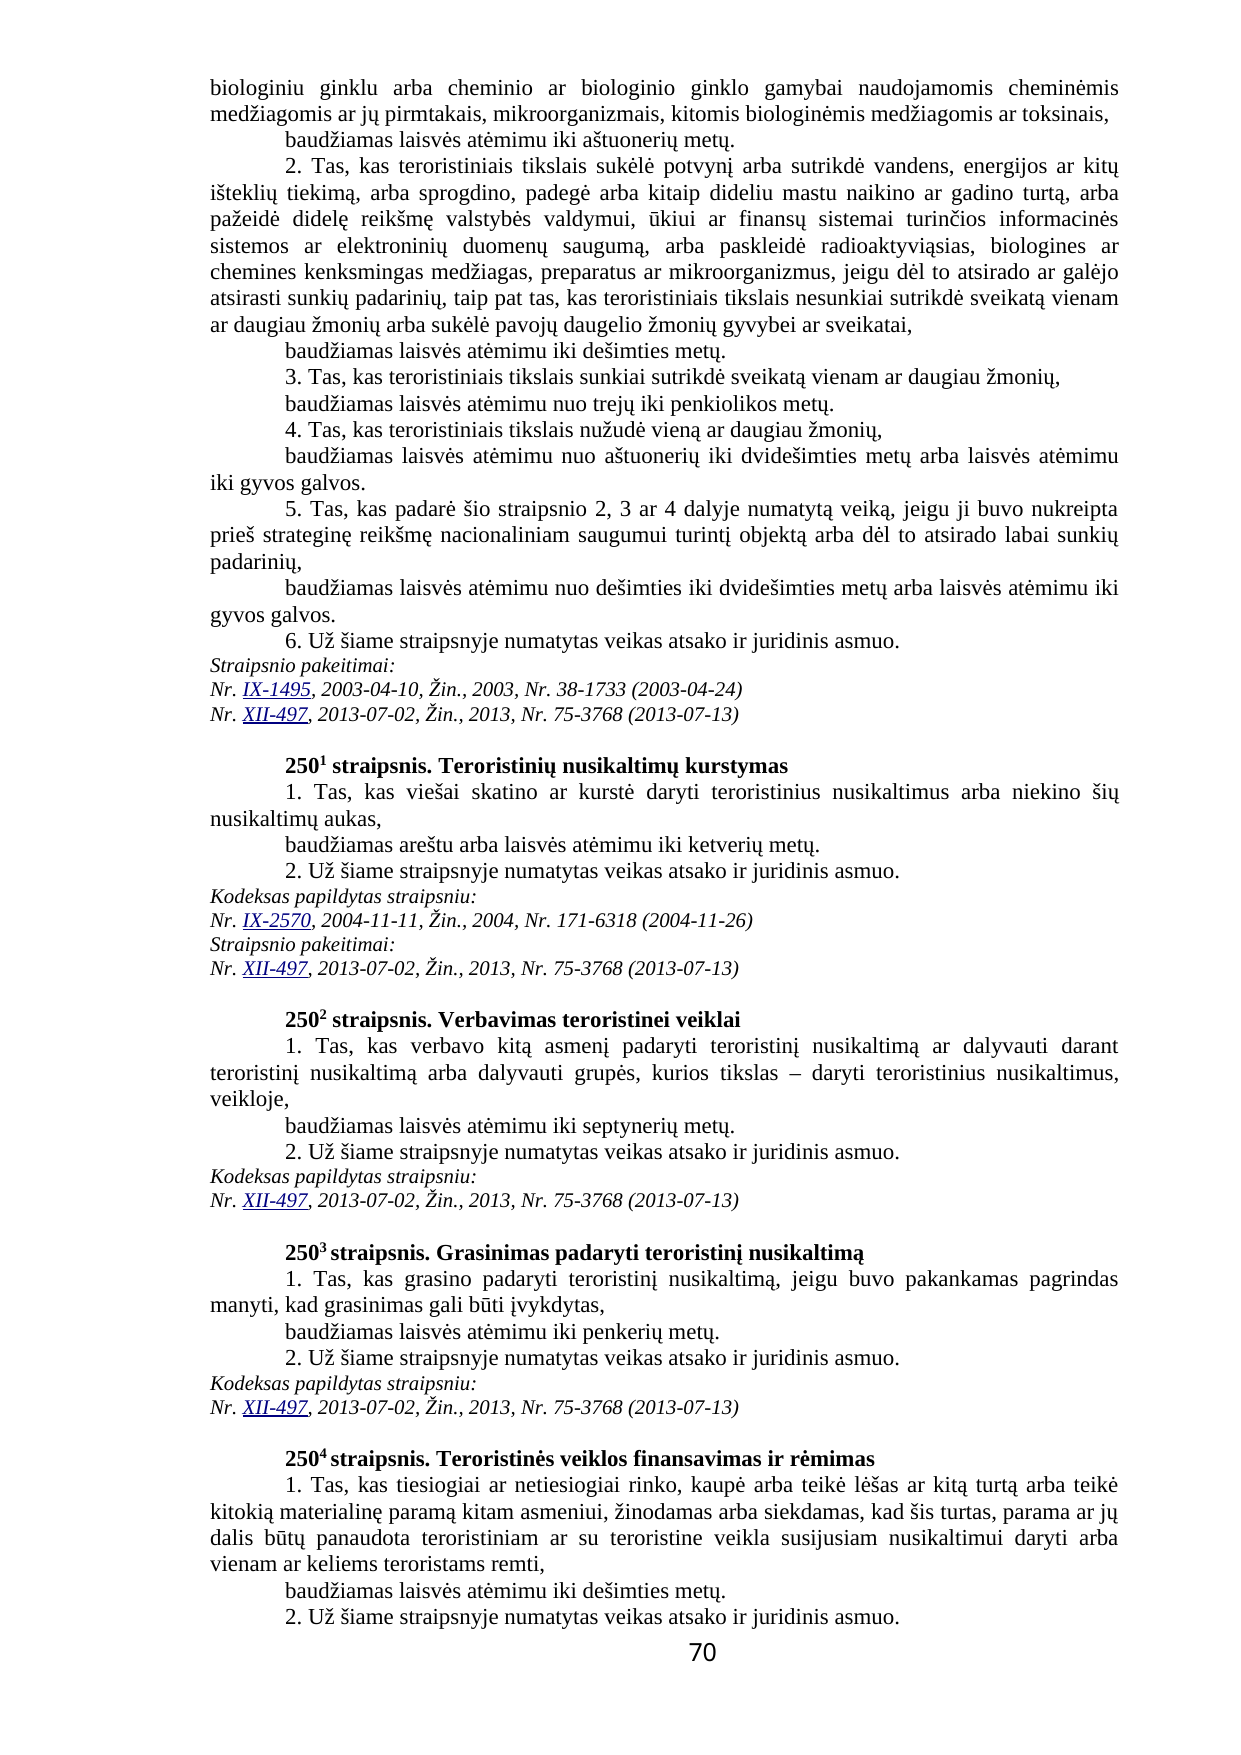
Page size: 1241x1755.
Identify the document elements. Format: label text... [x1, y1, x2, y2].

text Straipsnio pakeitimai: [210, 653, 1120, 677]
text baudžiamas laisvės atėmimu iki septynerių metų. [210, 1112, 1120, 1138]
text 3. Tas, kas teroristiniais tikslais sunkiai sutrikdė sveikatą vienam ar daugiau žmonių, [210, 363, 1120, 390]
text 2. Už šiame straipsnyje numatytas veikas atsako ir juridinis asmuo. [210, 857, 1120, 884]
text baudžiamas laisvės atėmimu nuo aštuonerių iki dvidešimties metų arba laisvės atėmimu iki gyvos galvos. [210, 442, 1120, 495]
text baudžiamas laisvės atėmimu nuo dešimties iki dvidešimties metų arba laisvės atėmimu iki gyvos galvos. [210, 574, 1120, 627]
text 4. Tas, kas teroristiniais tikslais nužudė vieną ar daugiau žmonių, [210, 416, 1120, 442]
text 2. Už šiame straipsnyje numatytas veikas atsako ir juridinis asmuo. [210, 1138, 1120, 1164]
text 2501 straipsnis. Teroristinių nusikaltimų kurstymas [210, 752, 1120, 778]
text 1. Tas, kas verbavo kitą asmenį padaryti teroristinį nusikaltimą ar dalyvauti darant teroristinį nusikaltimą arba dalyvauti grupės, kurios tikslas – daryti teroristinius nusikaltimus, veikloje, [210, 1033, 1120, 1112]
text 2504 straipsnis. Teroristinės veiklos finansavimas ir rėmimas [210, 1445, 1120, 1471]
text Nr. IX-2570, 2004-11-11, Žin., 2004, Nr. 171-6318 (2004-11-26) [210, 908, 1120, 932]
text Nr. IX-1495, 2003-04-10, Žin., 2003, Nr. 38-1733 (2003-04-24) [210, 677, 1120, 701]
text baudžiamas areštu arba laisvės atėmimu iki ketverių metų. [210, 831, 1120, 857]
text 1. Tas, kas viešai skatino ar kurstė daryti teroristinius nusikaltimus arba niekino šių nusikaltimų aukas, [210, 778, 1120, 831]
text Nr. XII-497, 2013-07-02, Žin., 2013, Nr. 75-3768 (2013-07-13) [210, 1188, 1120, 1212]
text baudžiamas laisvės atėmimu iki penkerių metų. [210, 1318, 1120, 1344]
text 1. Tas, kas grasino padaryti teroristinį nusikaltimą, jeigu buvo pakankamas pagrindas manyti, kad grasinimas gali būti įvykdytas, [210, 1265, 1120, 1318]
text Nr. XII-497, 2013-07-02, Žin., 2013, Nr. 75-3768 (2013-07-13) [210, 701, 1120, 726]
text Kodeksas papildytas straipsniu: [210, 884, 1120, 908]
text baudžiamas laisvės atėmimu nuo trejų iki penkiolikos metų. [210, 390, 1120, 416]
text Kodeksas papildytas straipsniu: [210, 1164, 1120, 1188]
text 5. Tas, kas padarė šio straipsnio 2, 3 ar 4 dalyje numatytą veiką, jeigu ji buvo nukreipta prieš strateginę reikšmę nacionaliniam saugumui turintį objektą arba dėl to atsirado labai sunkių padarinių, [210, 495, 1120, 574]
text baudžiamas laisvės atėmimu iki dešimties metų. [210, 1577, 1120, 1603]
text 6. Už šiame straipsnyje numatytas veikas atsako ir juridinis asmuo. [210, 627, 1120, 653]
text 2502 straipsnis. Verbavimas teroristinei veiklai [210, 1006, 1120, 1033]
text 2. Už šiame straipsnyje numatytas veikas atsako ir juridinis asmuo. [210, 1344, 1120, 1371]
text biologiniu ginklu arba cheminio ar biologinio ginklo gamybai naudojamomis cheminėmis medžiagomis ar jų pirmtakais, mikroorganizmais, kitomis biologinėmis medžiagomis ar toksinais, [210, 73, 1120, 126]
text baudžiamas laisvės atėmimu iki aštuonerių metų. [210, 126, 1120, 153]
text 2. Tas, kas teroristiniais tikslais sukėlė potvynį arba sutrikdė vandens, energijos ar kitų išteklių tiekimą, arba sprogdino, padegė arba kitaip dideliu mastu naikino ar gadino turtą, arba pažeidė didelę reikšmę valstybės valdymui, ūkiui ar finansų sistemai turinčios informacinės sistemos ar elektroninių duomenų saugumą, arba paskleidė radioaktyviąsias, biologines ar chemines kenksmingas medžiagas, preparatus ar mikroorganizmus, jeigu dėl to atsirado ar galėjo atsirasti sunkių padarinių, taip pat tas, kas teroristiniais tikslais nesunkiai sutrikdė sveikatą vienam ar daugiau žmonių arba sukėlė pavojų daugelio žmonių gyvybei ar sveikatai, [210, 153, 1120, 337]
text 2503 straipsnis. Grasinimas padaryti teroristinį nusikaltimą [210, 1239, 1120, 1265]
text 1. Tas, kas tiesiogiai ar netiesiogiai rinko, kaupė arba teikė lėšas ar kitą turtą arba teikė kitokią materialinę paramą kitam asmeniui, žinodamas arba siekdamas, kad šis turtas, parama ar jų dalis būtų panaudota teroristiniam ar su teroristine veikla susijusiam nusikaltimui daryti arba vienam ar keliems teroristams remti, [210, 1471, 1120, 1577]
text Nr. XII-497, 2013-07-02, Žin., 2013, Nr. 75-3768 (2013-07-13) [210, 956, 1120, 980]
text baudžiamas laisvės atėmimu iki dešimties metų. [210, 337, 1120, 363]
text 2. Už šiame straipsnyje numatytas veikas atsako ir juridinis asmuo. [210, 1603, 1120, 1629]
text Kodeksas papildytas straipsniu: [210, 1371, 1120, 1395]
text Nr. XII-497, 2013-07-02, Žin., 2013, Nr. 75-3768 (2013-07-13) [210, 1395, 1120, 1419]
text Straipsnio pakeitimai: [210, 932, 1120, 956]
